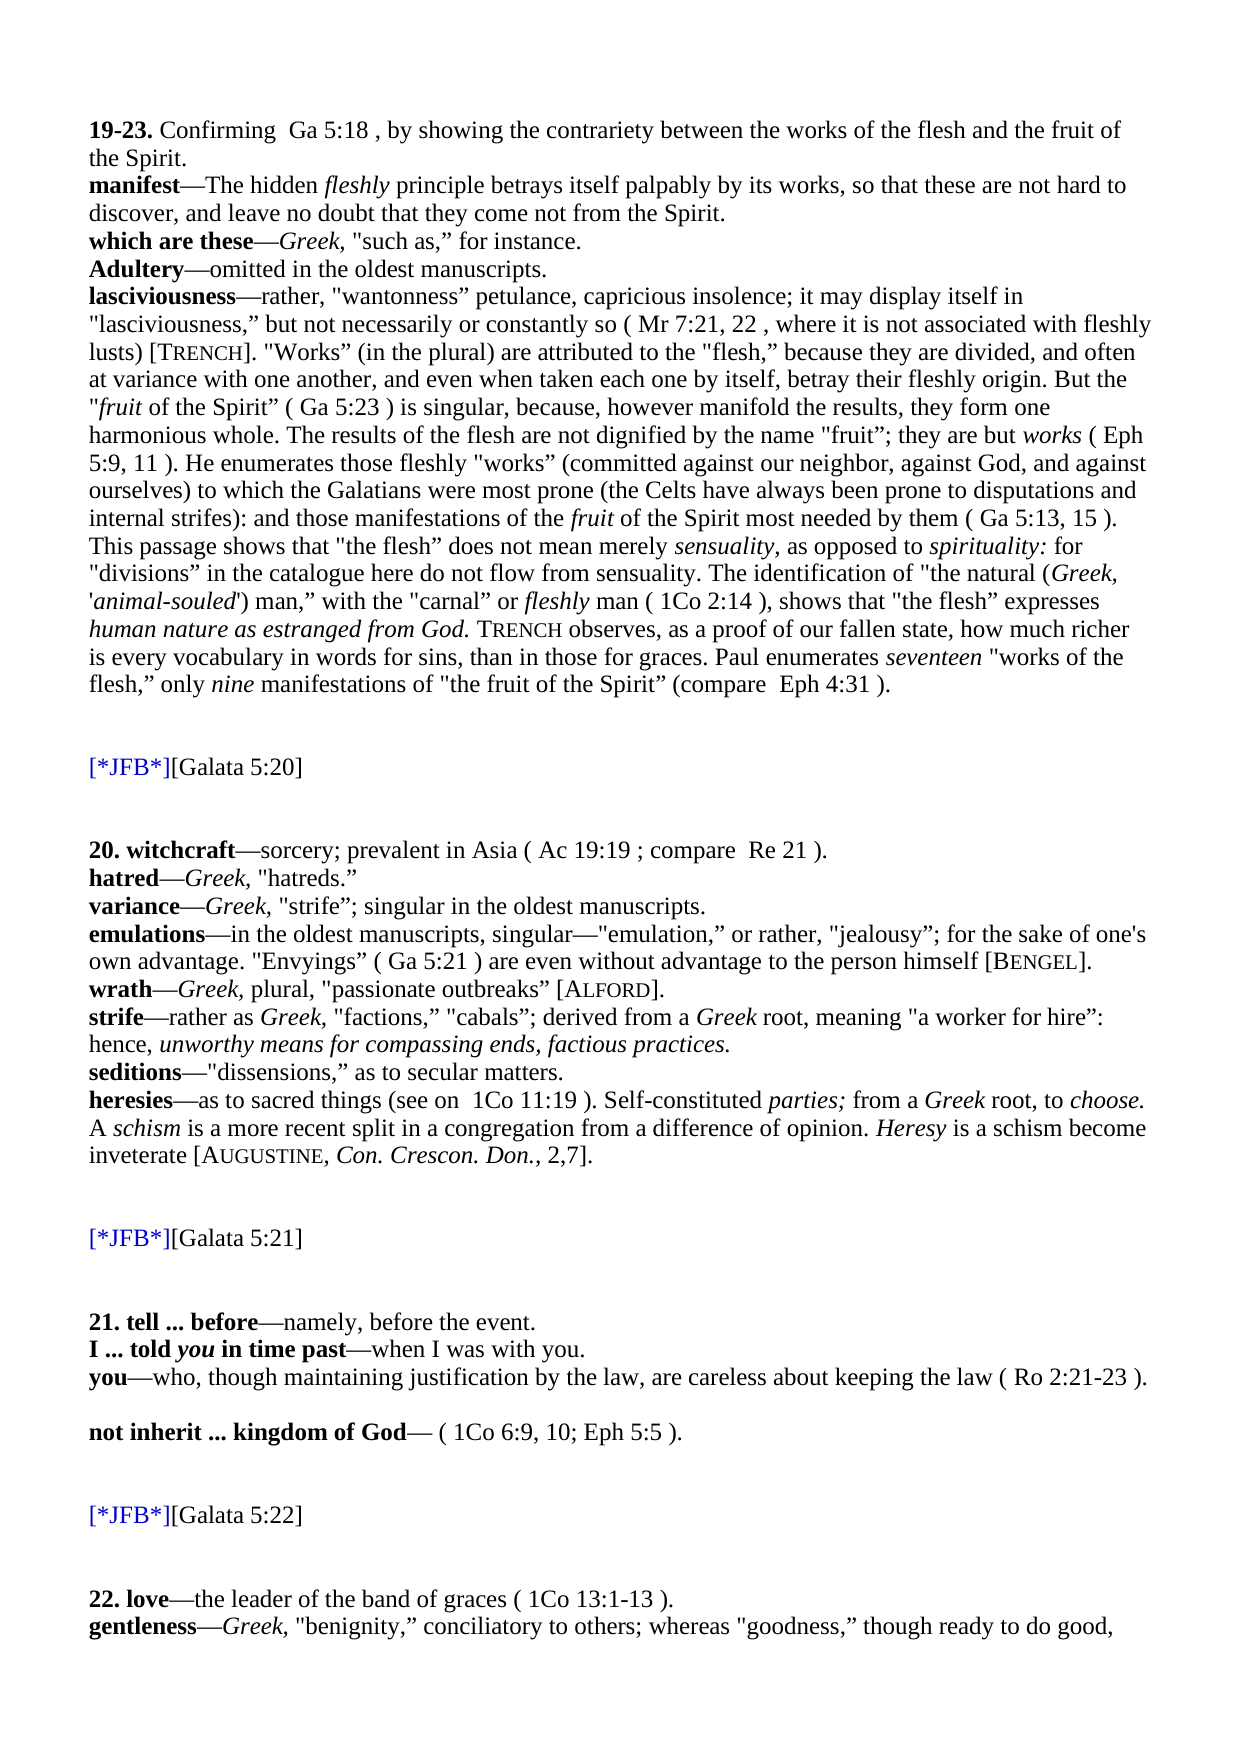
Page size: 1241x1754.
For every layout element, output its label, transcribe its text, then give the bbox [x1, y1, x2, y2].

text [*JFB*][Galata 5:22] 22. love—the leader of the band of graces ( 1Co 13:1-13 ). gentleness—Greek, "benignity,” conciliatory to others; whereas "goodness,” though ready to do good, [88, 1502, 1152, 1640]
text 19-23. Confirming Ga 5:18 , by showing the contrariety between the works of the flesh and the fruit of the Spirit. manifest—The hidden fleshly principle betrays itself palpably by its works, so that these are not hard to discover, and leave no doubt that they come not from the Spirit. which are these—Greek, "such as,” for instance. Adultery—omitted in the oldest manuscripts. lasciviousness—rather, "wantonness” petulance, capricious insolence; it may display itself in "lasciviousness,” but not necessarily or constantly so ( Mr 7:21, 22 , where it is not associated with fleshly lusts) [TRENCH]. "Works” (in the plural) are attributed to the "flesh,” because they are divided, and often at variance with one another, and even when taken each one by itself, betray their fleshly origin. But the "fruit of the Spirit” ( Ga 5:23 ) is singular, because, however manifold the results, they form one harmonious whole. The results of the flesh are not dignified by the name "fruit”; they are but works ( Eph 5:9, 11 ). He enumerates those fleshly "works” (committed against our neighbor, against God, and against ourselves) to which the Galatians were most prone (the Celts have always been prone to disputations and internal strifes): and those manifestations of the fruit of the Spirit most needed by them ( Ga 5:13, 15 ). This passage shows that "the flesh” does not mean merely sensuality, as opposed to spirituality: for "divisions” in the catalogue here do not flow from sensuality. The identification of "the natural (Greek, 'animal-souled') man,” with the "carnal” or fleshly man ( 1Co 2:14 ), shows that "the flesh” expresses human nature as estranged from God. TRENCH observes, as a proof of our fallen state, how much richer is every vocabulary in words for sins, than in those for graces. Paul enumerates seventeen "works of the flesh,” only nine manifestations of "the fruit of the Spirit” (compare Eph 4:31 ). [88, 88, 1152, 753]
text [*JFB*][Galata 5:20] 20. witchcraft—sorcery; prevalent in Asia ( Ac 19:19 ; compare Re 21 ). hatred—Greek, "hatreds.” variance—Greek, "strife”; singular in the oldest manuscripts. emulations—in the oldest manuscripts, singular—"emulation,” or rather, "jealousy”; for the sake of one's own advantage. "Envyings” ( Ga 5:21 ) are even without advantage to the person himself [BENGEL]. wrath—Greek, plural, "passionate outbreaks” [ALFORD]. strife—rather as Greek, "factions,” "cabals”; derived from a Greek root, meaning "a worker for hire”: hence, unworthy means for compassing ends, factious practices. seditions—"dissensions,” as to secular matters. heresies—as to sacred things (see on 1Co 11:19 ). Self-constituted parties; from a Greek root, to choose. A schism is a more recent split in a congregation from a difference of opinion. Heresy is a schism become inveterate [AUGUSTINE, Con. Crescon. Don., 2,7]. [88, 753, 1152, 1224]
text [*JFB*][Galata 5:21] 21. tell ... before—namely, before the event. I ... told you in time past—when I was with you. you—who, though maintaining justification by the law, are careless about keeping the law ( Ro 2:21-23 ). not inherit ... kingdom of God— ( 1Co 6:9, 10; Eph 5:5 ). [88, 1224, 1152, 1502]
